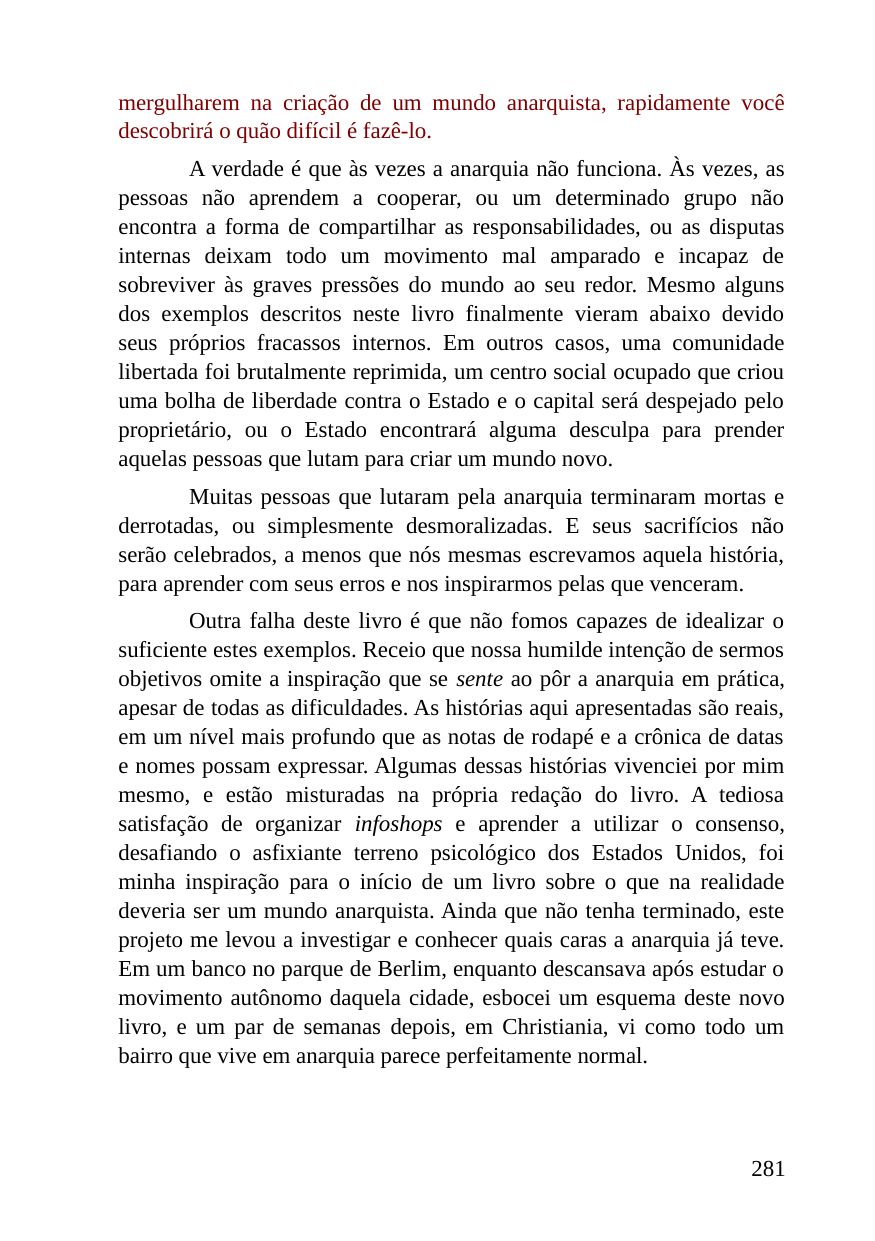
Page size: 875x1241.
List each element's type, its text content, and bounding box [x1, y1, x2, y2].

text mergulharem na criação de um mundo anarquista, rapidamente você descobrirá o quão difícil é fazê-lo. [118, 88, 786, 144]
text Muitas pessoas que lutaram pela anarquia terminaram mortas e derrotadas, ou simplesmente desmoralizadas. E seus sacrifícios não serão celebrados, a menos que nós mesmas escrevamos aquela história, para aprender com seus erros e nos inspirarmos pelas que venceram. [118, 483, 786, 596]
text Outra falha deste livro é que não fomos capazes de idealizar o suficiente estes exemplos. Receio que nossa humilde intenção de sermos objetivos omite a inspiração que se sente ao pôr a anarquia em prática, apesar de todas as dificuldades. As histórias aqui apresentadas são reais, em um nível mais profundo que as notas de rodapé e a crônica de datas e nomes possam expressar. Algumas dessas histórias vivenciei por mim mesmo, e estão misturadas na própria redação do livro. A tediosa satisfação de organizar infoshops e aprender a utilizar o consenso, desafiando o asfixiante terreno psicológico dos Estados Unidos, foi minha inspiração para o início de um livro sobre o que na realidade deveria ser um mundo anarquista. Ainda que não tenha terminado, este projeto me levou a investigar e conhecer quais caras a anarquia já teve. Em um banco no parque de Berlim, enquanto descansava após estudar o movimento autônomo daquela cidade, esbocei um esquema deste novo livro, e um par de semanas depois, em Christiania, vi como todo um bairro que vive em anarquia parece perfeitamente normal. [118, 607, 786, 1068]
text A verdade é que às vezes a anarquia não funciona. Às vezes, as pessoas não aprendem a cooperar, ou um determinado grupo não encontra a forma de compartilhar as responsabilidades, ou as disputas internas deixam todo um movimento mal amparado e incapaz de sobreviver às graves pressões do mundo ao seu redor. Mesmo alguns dos exemplos descritos neste livro finalmente vieram abaixo devido seus próprios fracassos internos. Em outros casos, uma comunidade libertada foi brutalmente reprimida, um centro social ocupado que criou uma bolha de liberdade contra o Estado e o capital será despejado pelo proprietário, ou o Estado encontrará alguma desculpa para prender aquelas pessoas que lutam para criar um mundo novo. [118, 155, 786, 471]
